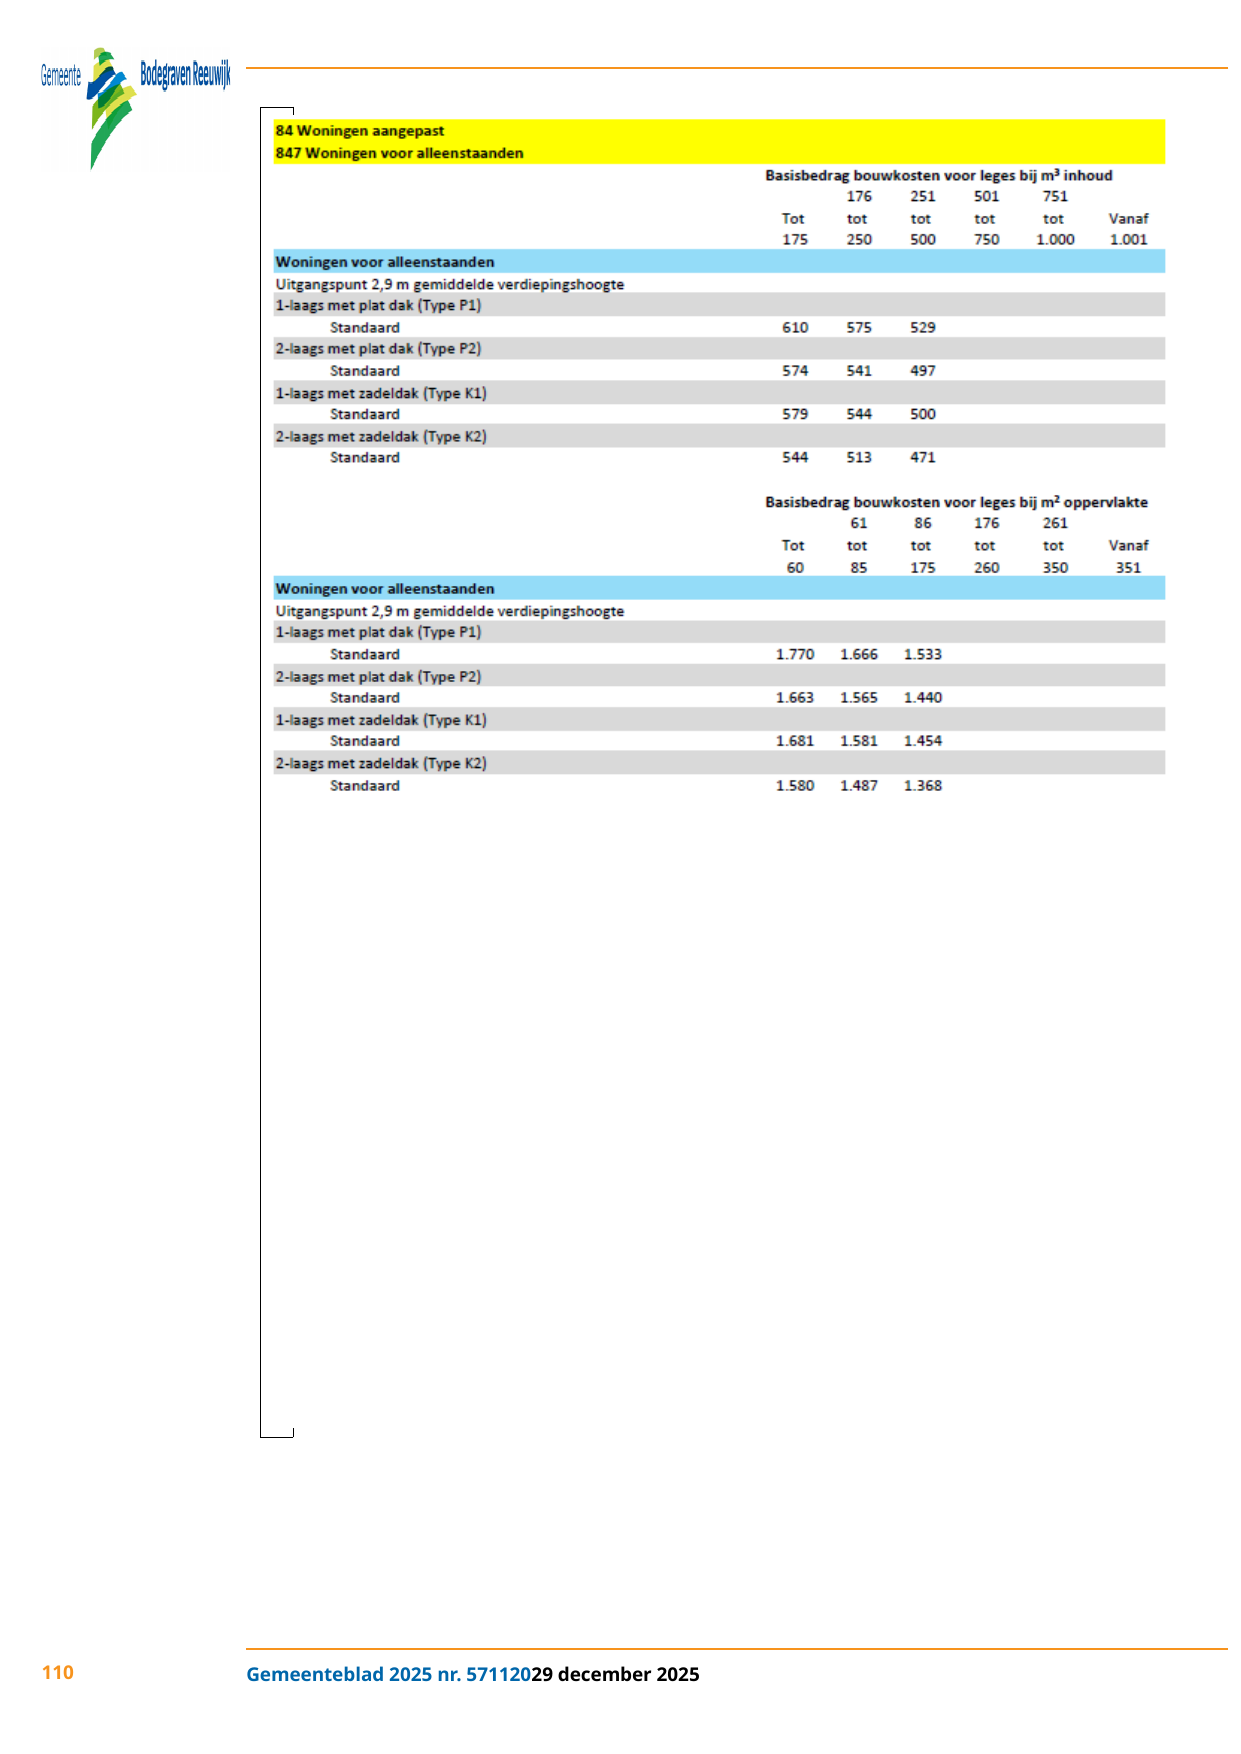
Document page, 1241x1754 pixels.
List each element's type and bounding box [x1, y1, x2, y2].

picture [268, 115, 1173, 1428]
picture [41, 47, 231, 172]
